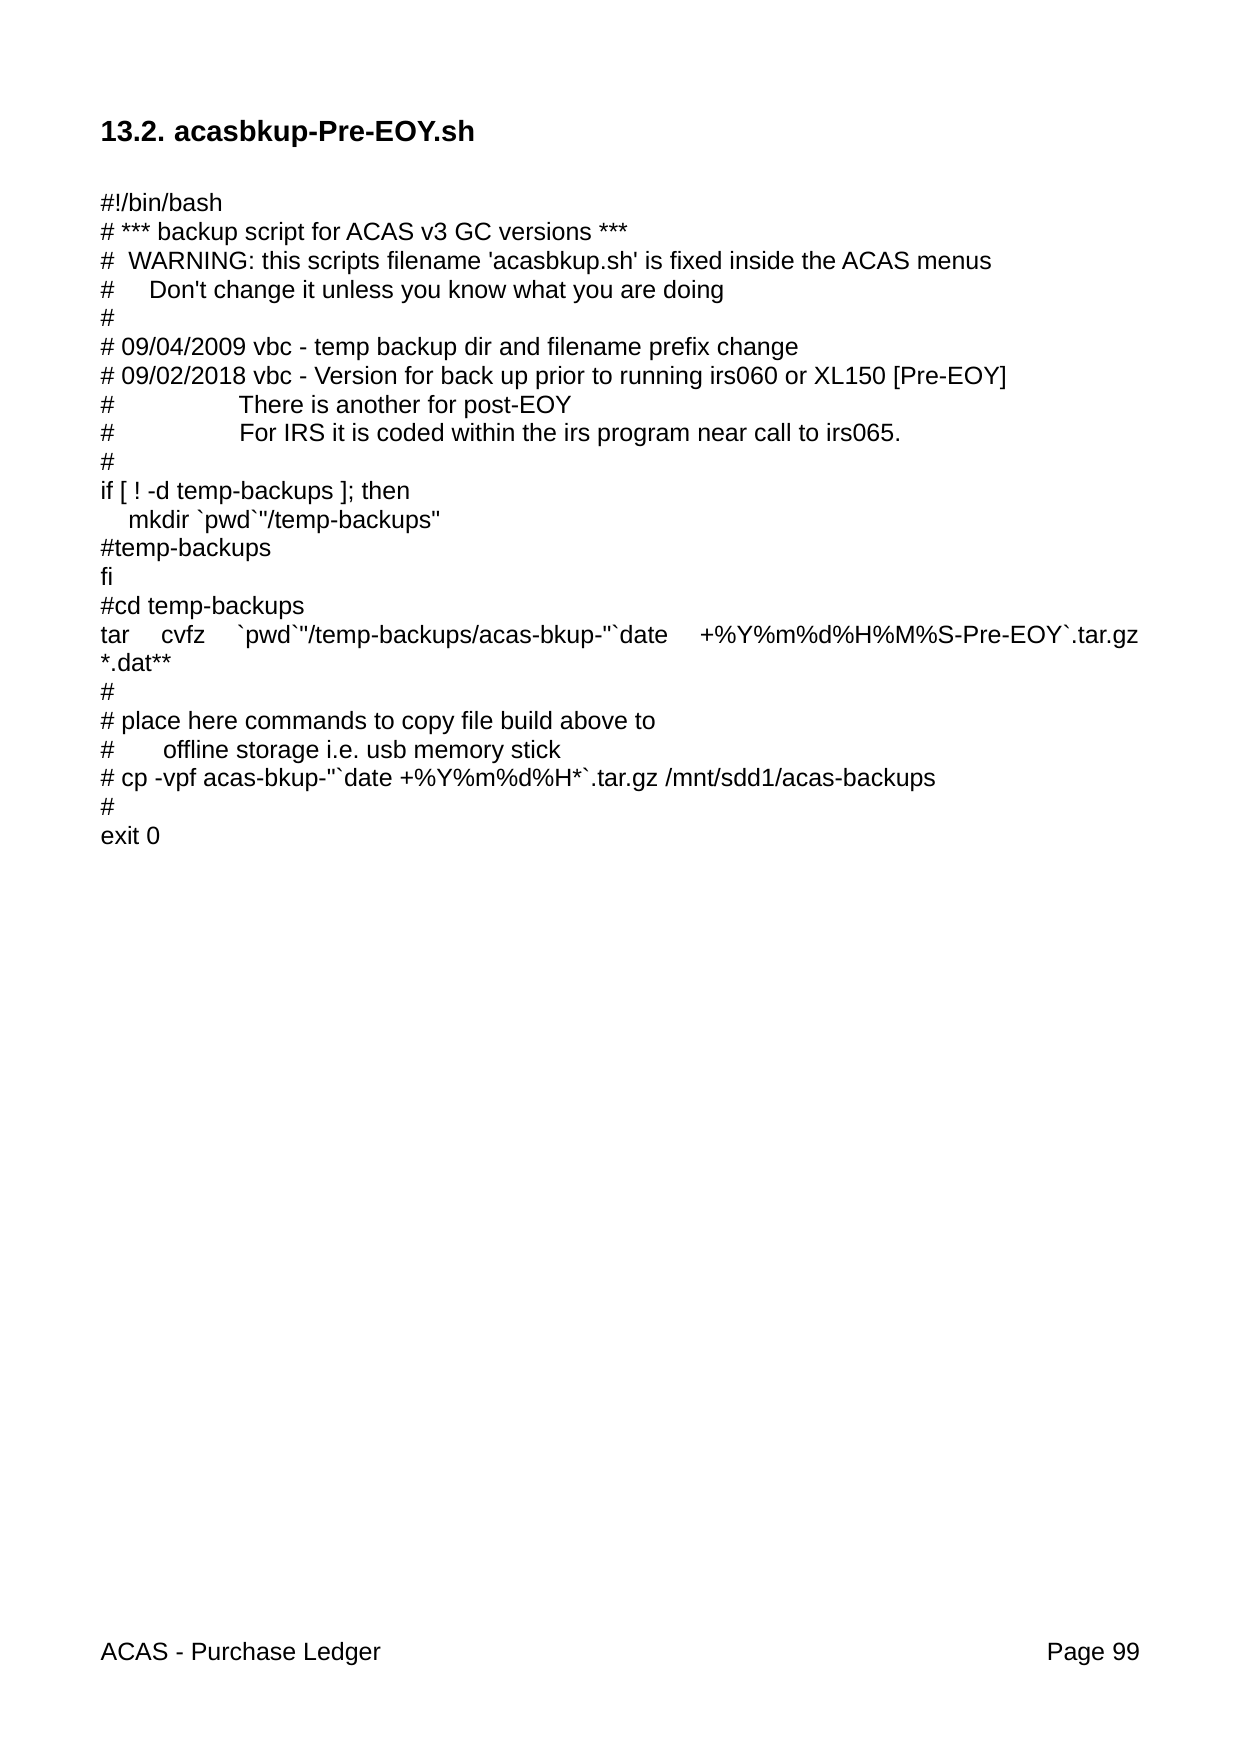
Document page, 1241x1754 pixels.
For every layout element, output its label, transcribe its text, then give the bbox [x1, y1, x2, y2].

text # For IRS it is coded within the irs program near call to irs065. [100, 418, 1140, 447]
text # There is another for post-EOY [100, 389, 1140, 418]
text # Don't change it unless you know what you are doing [100, 274, 1140, 303]
text # 09/04/2009 vbc - temp backup dir and filename prefix change [100, 332, 1140, 361]
text if [ ! -d temp-backups ]; then [100, 476, 1140, 504]
text # offline storage i.e. usb memory stick [100, 734, 1140, 763]
text # cp -vpf acas-bkup-"`date +%Y%m%d%H*`.tar.gz /mnt/sdd1/acas-backups [100, 763, 1140, 792]
text # [100, 303, 1140, 332]
text # place here commands to copy file build above to [100, 706, 1140, 734]
text # WARNING: this scripts filename 'acasbkup.sh' is fixed inside the ACAS menus [100, 246, 1140, 274]
text fi [100, 562, 1140, 591]
text #!/bin/bash [100, 188, 1140, 217]
text # [100, 792, 1140, 821]
text tar cvfz `pwd`"/temp-backups/acas-bkup-"`date +%Y%m%d%H%M%S-Pre-EOY`.tar.gz *.dat** [100, 619, 1140, 677]
text #temp-backups [100, 533, 1140, 562]
text # [100, 677, 1140, 706]
text #cd temp-backups [100, 591, 1140, 619]
text # 09/02/2018 vbc - Version for back up prior to running irs060 or XL150 [Pre-EOY] [100, 361, 1140, 389]
text exit 0 [100, 821, 1140, 849]
text mkdir `pwd`"/temp-backups" [100, 504, 1140, 533]
text # [100, 447, 1140, 476]
text # *** backup script for ACAS v3 GC versions *** [100, 217, 1140, 246]
subtitle acasbkup-Pre-EOY.sh [100, 113, 1140, 147]
